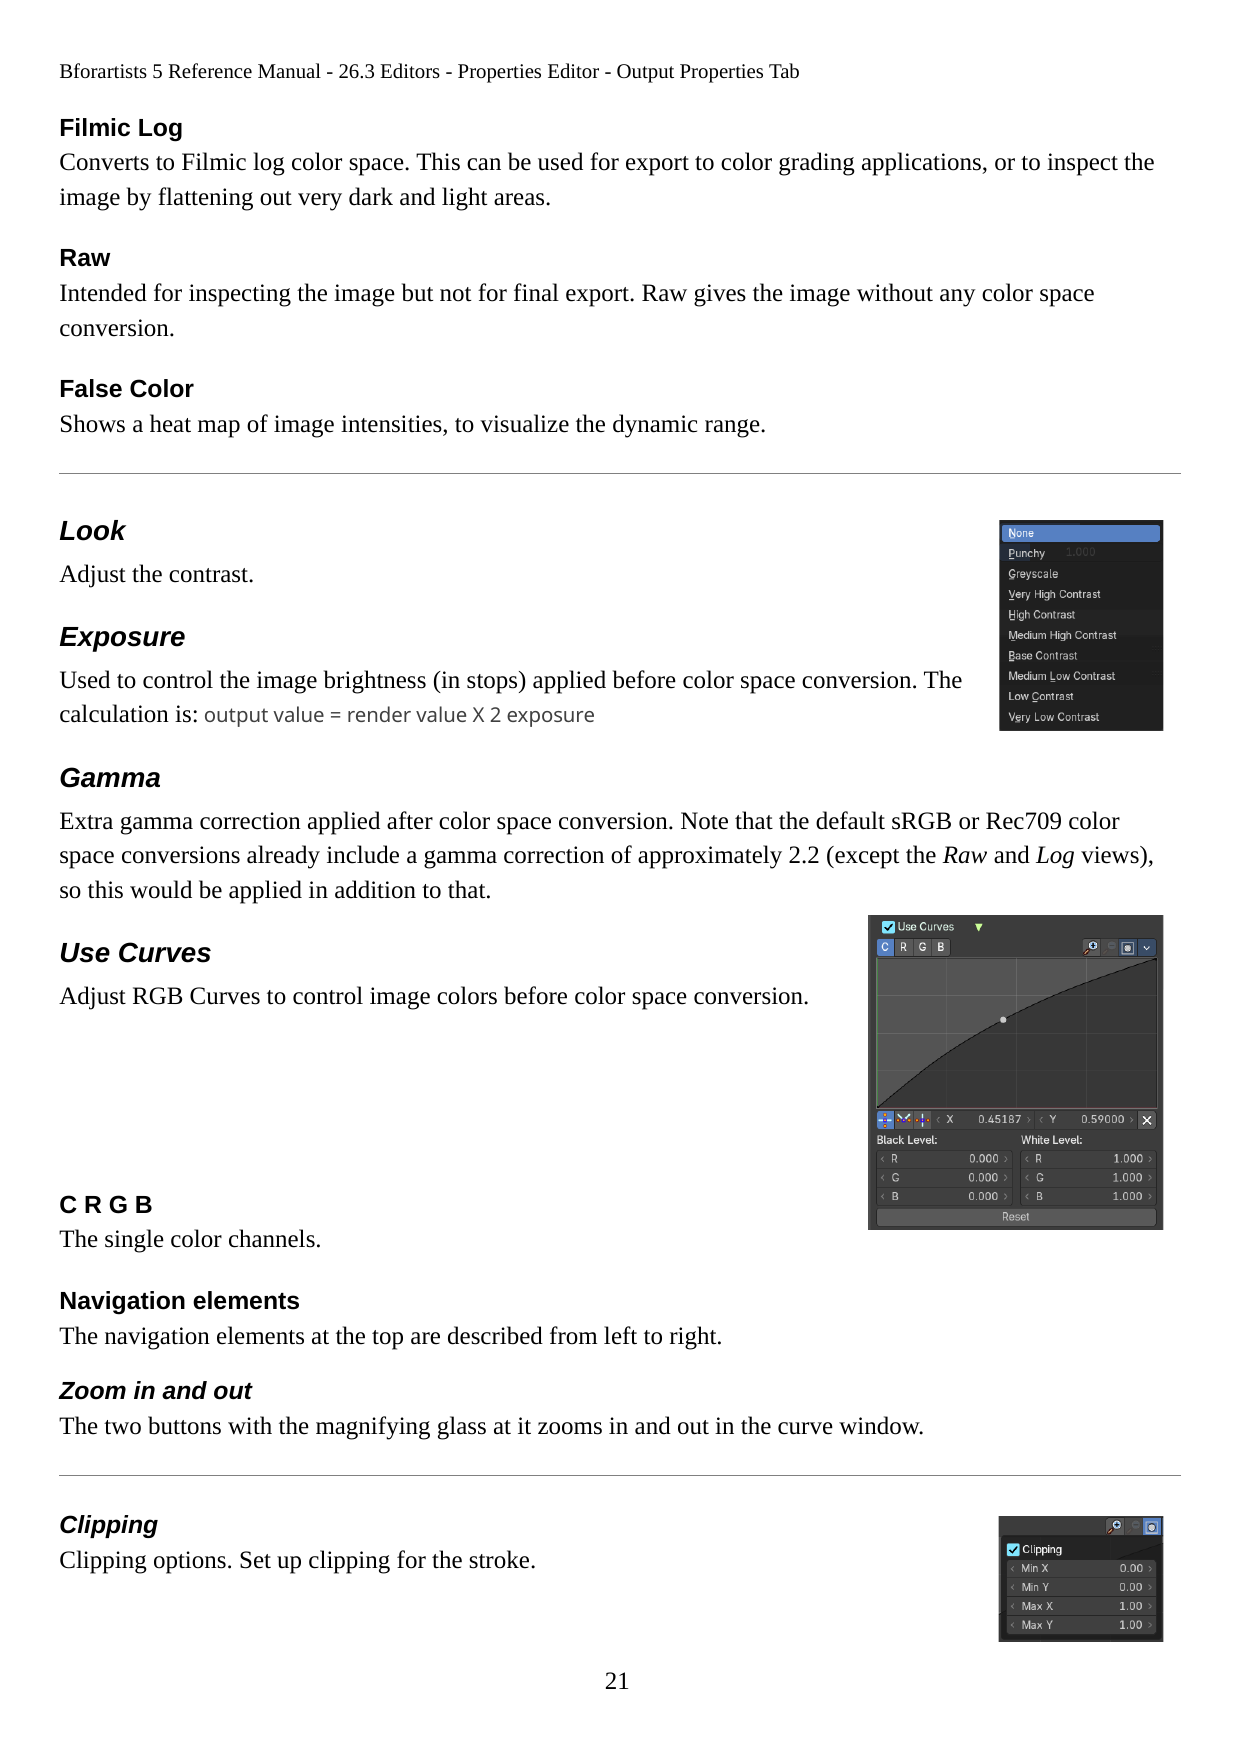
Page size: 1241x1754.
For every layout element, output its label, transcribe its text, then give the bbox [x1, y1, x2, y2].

subtitle Navigation elements [59, 1286, 1181, 1315]
text Intended for inspecting the image but not for final export. Raw gives the image without any color space conversion. [59, 278, 1181, 341]
subtitle [1164, 621, 1181, 653]
text The two buttons with the magnifying glass at it zooms in and out in the curve window. [59, 1411, 1181, 1440]
subtitle Use Curves [59, 937, 868, 968]
picture [999, 520, 1164, 731]
text The navigation elements at the top are described from left to right. [59, 1321, 1181, 1350]
text Adjust the contrast. [59, 559, 999, 588]
text Shows a heat map of image intensities, to visualize the dynamic range. [59, 409, 1181, 438]
subtitle Raw [59, 243, 1181, 272]
subtitle C R G B [59, 1190, 868, 1218]
subtitle Zoom in and out [59, 1376, 1181, 1405]
picture [998, 1516, 1164, 1642]
text Clipping options. Set up clipping for the stroke. [59, 1545, 998, 1574]
subtitle Filmic Log [59, 113, 1181, 141]
text Converts to Filmic log color space. This can be used for export to color grading applications, or to inspect the image by flattening out very dark and light areas. [59, 147, 1181, 211]
subtitle Clipping [59, 1511, 1181, 1539]
text Extra gamma correction applied after color space conversion. Note that the default sRGB or Rec709 color space conversions already include a gamma correction of approximately 2.2 (except the Raw and Log views), so this would be applied in addition to that. [59, 806, 1181, 904]
text Used to control the image brightness (in stops) applied before color space conversion. The calculation is: output value = render value X 2 exposure [59, 665, 999, 729]
text The single color channels. [59, 1224, 1181, 1253]
subtitle Gamma [59, 762, 1181, 794]
picture [868, 915, 1164, 1230]
subtitle [1164, 1190, 1181, 1218]
subtitle Exposure [59, 621, 999, 653]
text Adjust RGB Curves to control image colors before color space conversion. [59, 981, 868, 1010]
subtitle [1164, 937, 1181, 968]
subtitle Look [59, 515, 1181, 547]
subtitle False Color [59, 374, 1181, 403]
text [1164, 559, 1181, 588]
